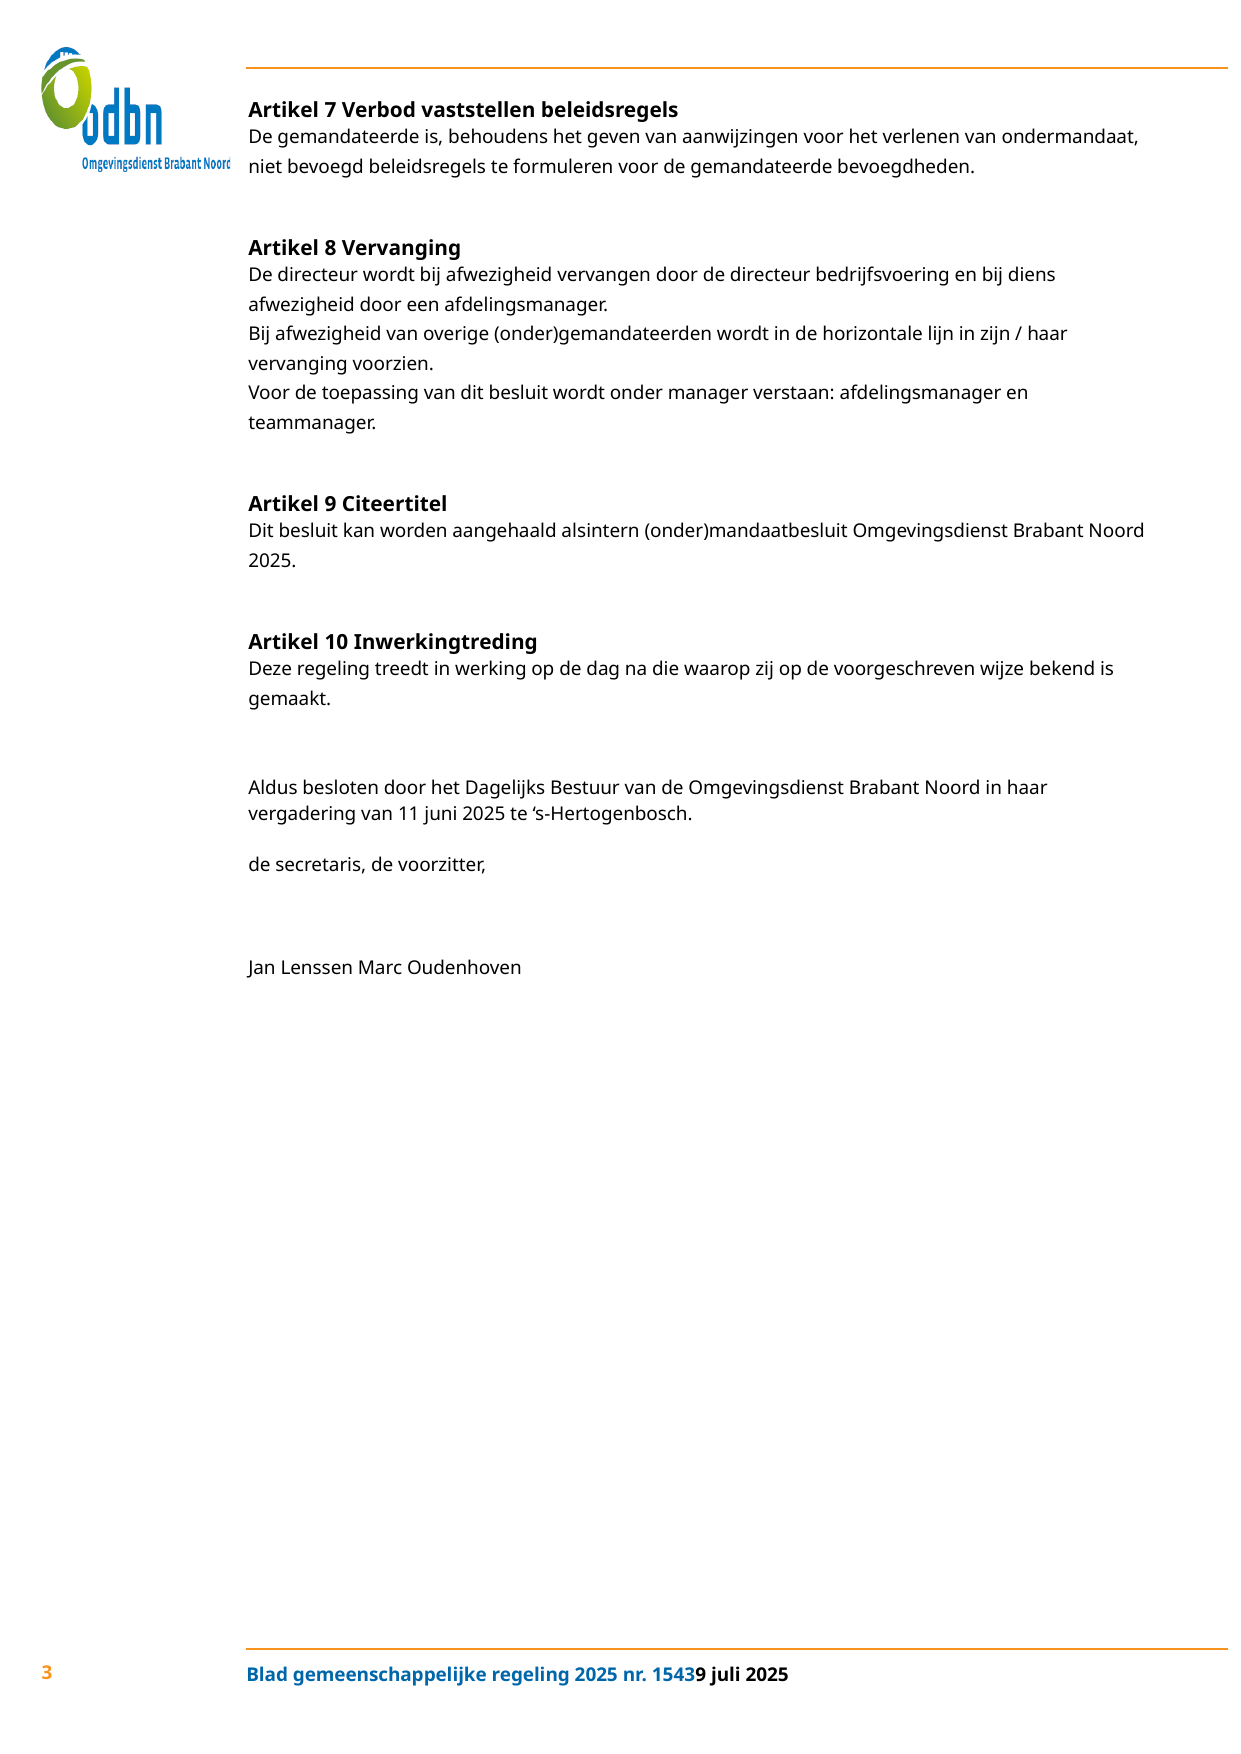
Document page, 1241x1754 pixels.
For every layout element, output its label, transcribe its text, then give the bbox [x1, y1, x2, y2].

text de secretaris, de voorzitter, [248, 851, 1152, 877]
text Jan Lenssen Marc Oudenhoven [248, 954, 1152, 980]
text Dit besluit kan worden aangehaald alsintern (onder)mandaatbesluit Omgevingsdienst Brabant Noord 2025. [248, 518, 1152, 573]
text Deze regeling treedt in werking op de dag na die waarop zij op de voorgeschreven wijze bekend is gemaakt. [248, 656, 1152, 711]
text De directeur wordt bij afwezigheid vervangen door de directeur bedrijfsvoering en bij diens afwezigheid door een afdelingsmanager. [248, 261, 1152, 317]
text De gemandateerde is, behoudens het geven van aanwijzingen voor het verlenen van ondermandaat, niet bevoegd beleidsregels te formuleren voor de gemandateerde bevoegdheden. [248, 123, 1152, 178]
text Artikel 8 Vervanging [248, 233, 1152, 261]
picture [41, 47, 231, 172]
text Bij afwezigheid van overige (onder)gemandateerden wordt in de horizontale lijn in zijn / haar vervanging voorzien. [248, 320, 1152, 376]
text Aldus besloten door het Dagelijks Bestuur van de Omgevingsdienst Brabant Noord in haar vergadering van 11 juni 2025 te ‘s-Hertogenbosch. [248, 774, 1152, 825]
text Voor de toepassing van dit besluit wordt onder manager verstaan: afdelingsmanager en teammanager. [248, 379, 1152, 435]
text Artikel 10 Inwerkingtreding [248, 627, 1152, 656]
text Artikel 9 Citeertitel [248, 489, 1152, 518]
text Artikel 7 Verbod vaststellen beleidsregels [248, 95, 1152, 123]
